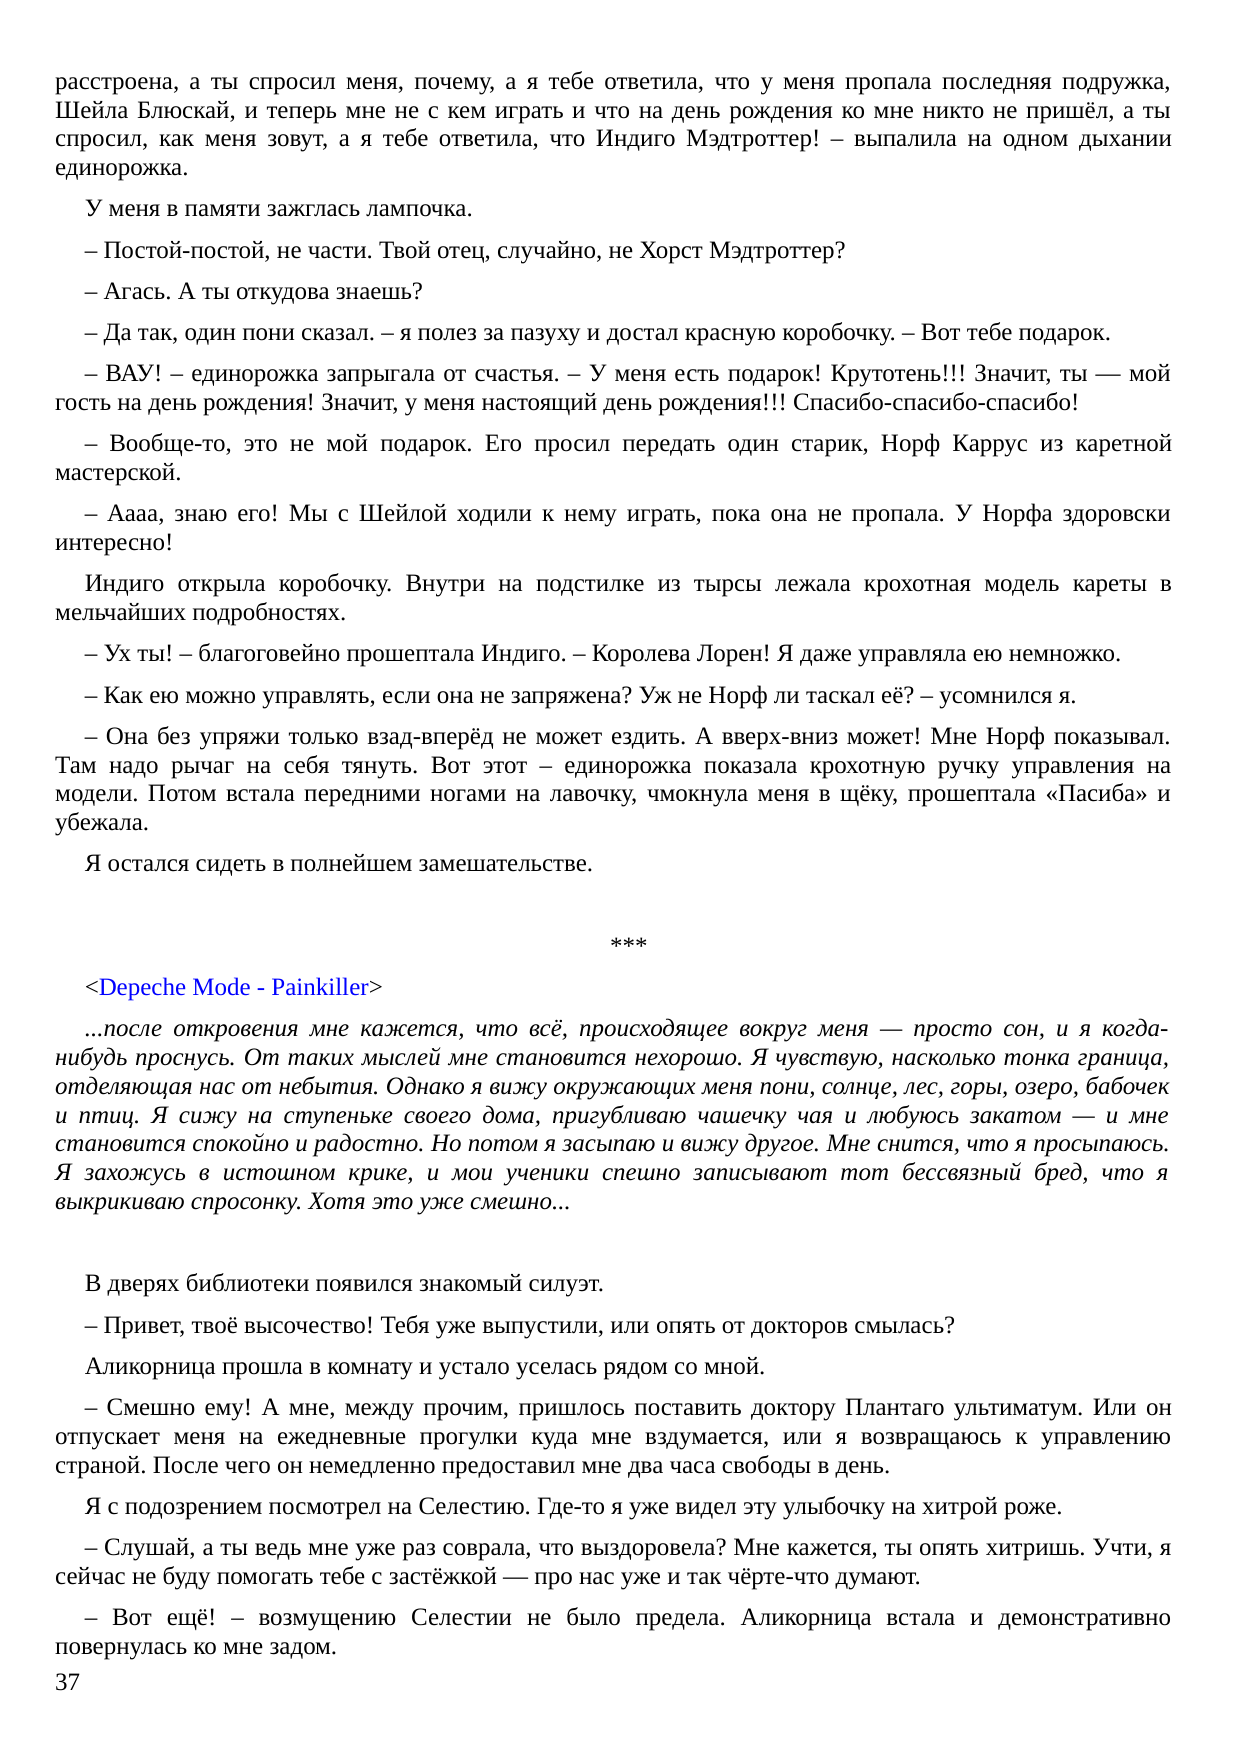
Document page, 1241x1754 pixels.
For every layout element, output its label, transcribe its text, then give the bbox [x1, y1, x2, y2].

text – Вот ещё! – возмущению Селестии не было предела. Аликорница встала и демонстративно повернулась ко мне задом. [55, 1602, 1173, 1660]
text – Cмешно ему! А мне, между прочим, пришлось поставить доктору Плантаго ультиматум. Или он отпускает меня на ежедневные прогулки куда мне вздумается, или я возвращаюсь к управлению страной. После чего он немедленно предоставил мне два часа свободы в день. [55, 1392, 1173, 1478]
text – ВАУ! – единорожка запрыгала от счастья. – У меня есть подарок! Крутотень!!! Значит, ты — мой гость на день рождения! Значит, у меня настоящий день рождения!!! Спасибо-спасибо-спасибо! [55, 358, 1173, 416]
text <Depeche Mode - Painkiller> [55, 972, 1173, 1001]
text В дверях библиотеки появился знакомый силуэт. [55, 1268, 1173, 1297]
text – Да так, один пони сказал. – я полез за пазуху и достал красную коробочку. – Вот тебе подарок. [55, 317, 1173, 346]
text Я остался сидеть в полнейшем замешательстве. [55, 848, 1173, 877]
text – Ух ты! – благоговейно прошептала Индиго. – Королева Лорен! Я даже управляла ею немножко. [55, 638, 1173, 667]
text ...после откровения мне кажется, что всё, происходящее вокруг меня — просто сон, и я когда-нибудь проснусь. От таких мыслей мне становится нехорошо. Я чувствую, насколько тонка граница, отделяющая нас от небытия. Однако я вижу окружающих меня пони, солнце, лес, горы, озеро, бабочек и птиц. Я сижу на ступеньке своего дома, пригубливаю чашечку чая и любуюсь закатом — и мне становится спокойно и радостно. Но потом я засыпаю и вижу другое. Мне снится, что я просыпаюсь. Я захожусь в истошном крике, и мои ученики спешно записывают тот бессвязный бред, что я выкрикиваю спросонку. Хотя это уже смешно... [55, 1013, 1173, 1215]
text *** [55, 931, 1173, 960]
text Я с подозрением посмотрел на Селестию. Где-то я уже видел эту улыбочку на хитрой роже. [55, 1491, 1173, 1520]
text – Как ею можно управлять, если она не запряжена? Уж не Норф ли таскал её? – усомнился я. [55, 680, 1173, 708]
text У меня в памяти зажглась лампочка. [55, 193, 1173, 222]
text – Слушай, а ты ведь мне уже раз соврала, что выздоровела? Мне кажется, ты опять хитришь. Учти, я сейчас не буду помогать тебе с застёжкой — про нас уже и так чёрте-что думают. [55, 1532, 1173, 1590]
text – Привет, твоё высочество! Тебя уже выпустили, или опять от докторов смылась? [55, 1310, 1173, 1338]
text Индиго открыла коробочку. Внутри на подстилке из тырсы лежала крохотная модель кареты в мельчайших подробностях. [55, 568, 1173, 626]
text Аликорница прошла в комнату и устало уселась рядом со мной. [55, 1351, 1173, 1380]
text расстроена, а ты спросил меня, почему, а я тебе ответила, что у меня пропала последняя подружка, Шейла Блюскай, и теперь мне не с кем играть и что на день рождения ко мне никто не пришёл, а ты спросил, как меня зовут, а я тебе ответила, что Индиго Мэдтроттер! – выпалила на одном дыхании единорожка. [55, 66, 1173, 181]
text – Постой-постой, не части. Твой отец, случайно, не Хорст Мэдтроттер? [55, 235, 1173, 263]
text – Агась. А ты откудова знаешь? [55, 276, 1173, 305]
text – Аааа, знаю его! Мы с Шейлой ходили к нему играть, пока она не пропала. У Норфа здоровски интересно! [55, 498, 1173, 556]
text – Вообще-то, это не мой подарок. Его просил передать один старик, Норф Каррус из каретной мастерской. [55, 428, 1173, 486]
text – Она без упряжи только взад-вперёд не может ездить. А вверх-вниз может! Мне Норф показывал. Там надо рычаг на себя тянуть. Вот этот – единорожка показала крохотную ручку управления на модели. Потом встала передними ногами на лавочку, чмокнула меня в щёку, прошептала «Пасиба» и убежала. [55, 721, 1173, 836]
